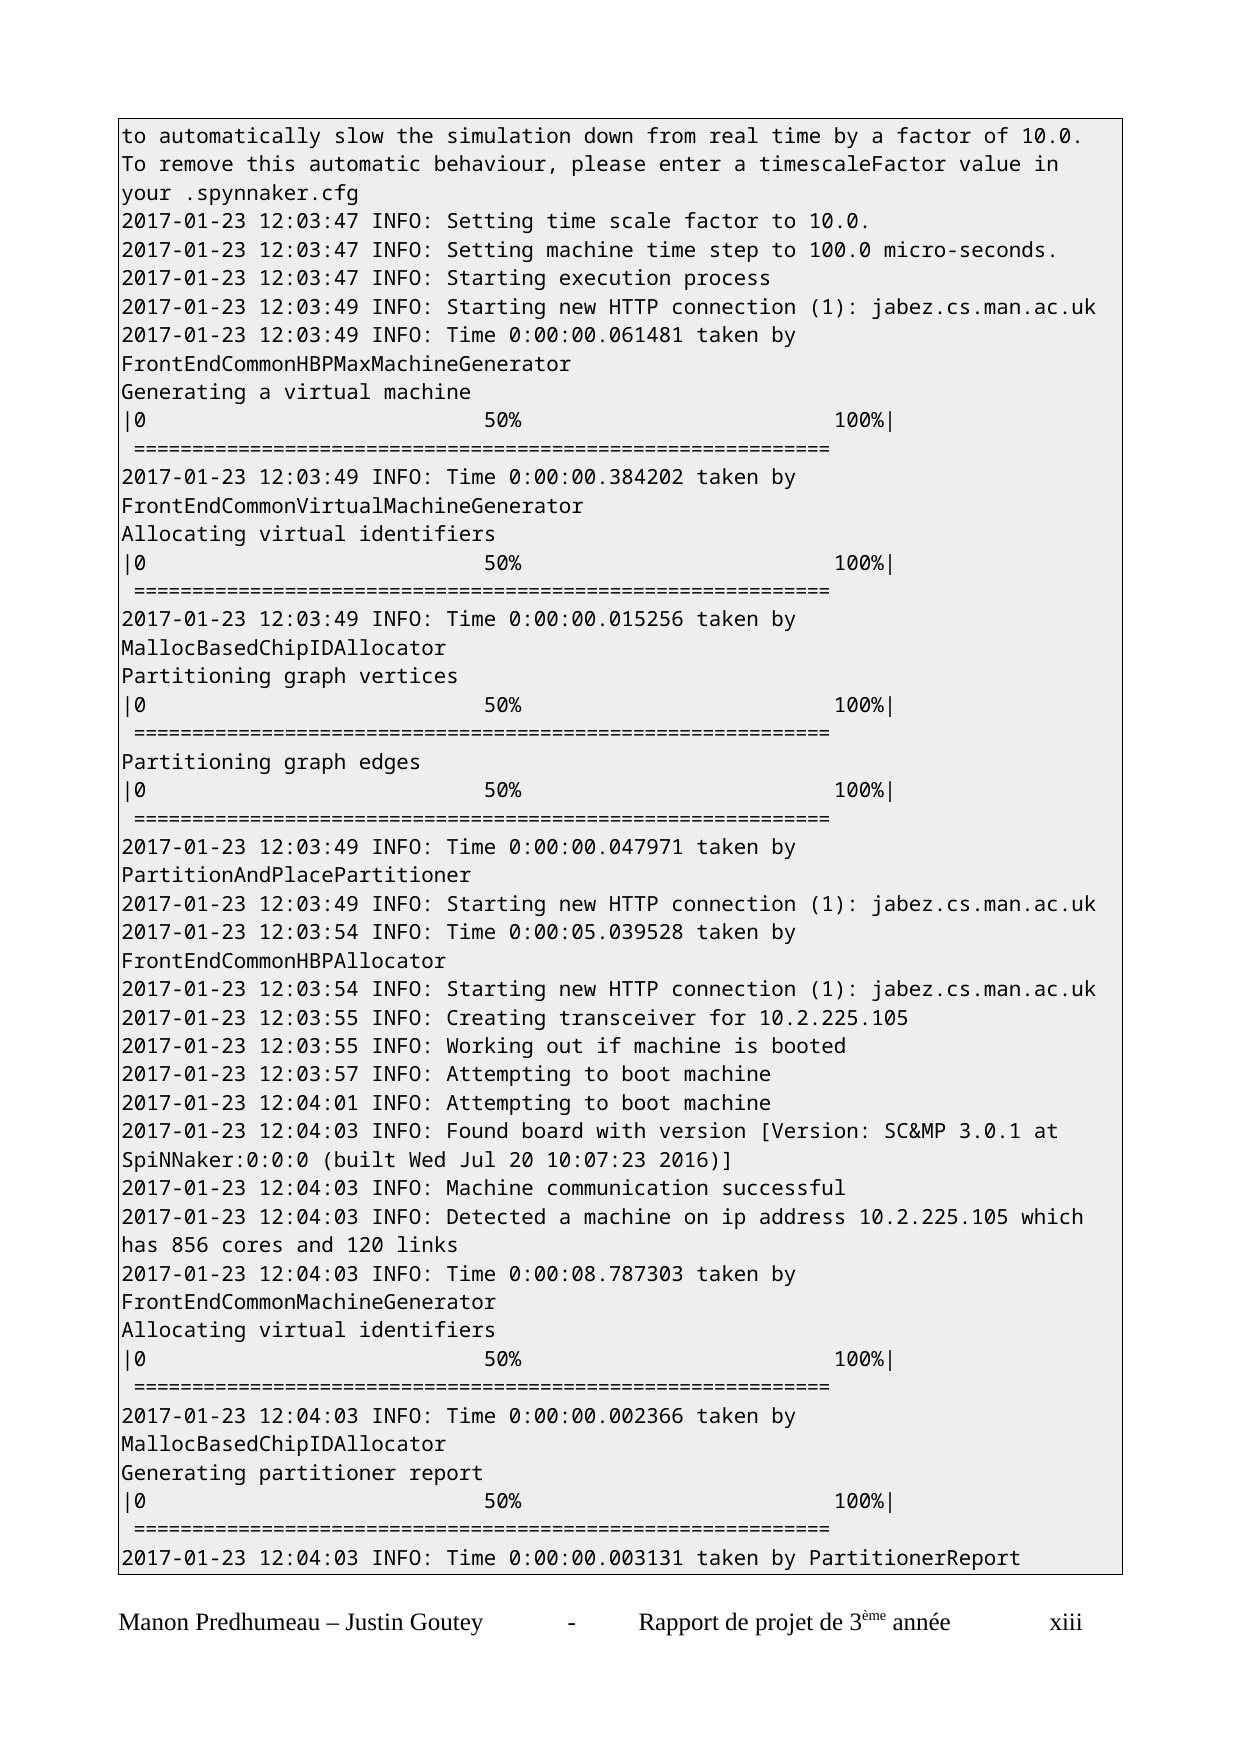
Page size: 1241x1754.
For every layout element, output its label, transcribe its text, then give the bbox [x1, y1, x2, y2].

text ============================================================ [119, 1512, 1122, 1540]
text ============================================================ [119, 715, 1122, 744]
text |0 50% 100%| [119, 545, 1122, 573]
text 2017-01-23 12:04:03 INFO: Machine communication successful [119, 1170, 1122, 1199]
text 2017-01-23 12:03:49 INFO: Starting new HTTP connection (1): jabez.cs.man.ac.uk [119, 289, 1122, 317]
text 2017-01-23 12:04:01 INFO: Attempting to boot machine [119, 1085, 1122, 1113]
text 2017-01-23 12:04:03 INFO: Detected a machine on ip address 10.2.225.105 which has 856 cores and 120 links [119, 1199, 1122, 1256]
text |0 50% 100%| [119, 402, 1122, 431]
text 2017-01-23 12:03:49 INFO: Starting new HTTP connection (1): jabez.cs.man.ac.uk [119, 886, 1122, 914]
text Generating a virtual machine [119, 374, 1122, 402]
text 2017-01-23 12:04:03 INFO: Time 0:00:00.002366 taken by MallocBasedChipIDAllocator [119, 1398, 1122, 1455]
text |0 50% 100%| [119, 772, 1122, 801]
text 2017-01-23 12:04:03 INFO: Time 0:00:08.787303 taken by FrontEndCommonMachineGenerator [119, 1256, 1122, 1312]
text ============================================================ [119, 1369, 1122, 1398]
text 2017-01-23 12:03:55 INFO: Creating transceiver for 10.2.225.105 [119, 1000, 1122, 1028]
text ============================================================ [119, 801, 1122, 829]
text Allocating virtual identifiers [119, 1312, 1122, 1341]
text 2017-01-23 12:03:47 INFO: Starting execution process [119, 260, 1122, 289]
text 2017-01-23 12:03:57 INFO: Attempting to boot machine [119, 1057, 1122, 1085]
text Allocating virtual identifiers [119, 516, 1122, 545]
text 2017-01-23 12:04:03 INFO: Time 0:00:00.003131 taken by PartitionerReport [119, 1540, 1122, 1574]
text 2017-01-23 12:03:49 INFO: Time 0:00:00.061481 taken by FrontEndCommonHBPMaxMachineGenerator [119, 317, 1122, 374]
text to automatically slow the simulation down from real time by a factor of 10.0. To remove this automatic behaviour, please enter a timescaleFactor value in your .spynnaker.cfg [119, 119, 1122, 203]
text |0 50% 100%| [119, 1341, 1122, 1369]
text Generating partitioner report [119, 1455, 1122, 1483]
text 2017-01-23 12:03:55 INFO: Working out if machine is booted [119, 1028, 1122, 1057]
text |0 50% 100%| [119, 687, 1122, 715]
text 2017-01-23 12:03:49 INFO: Time 0:00:00.384202 taken by FrontEndCommonVirtualMachineGenerator [119, 459, 1122, 516]
text 2017-01-23 12:04:03 INFO: Found board with version [Version: SC&MP 3.0.1 at SpiNNaker:0:0:0 (built Wed Jul 20 10:07:23 2016)] [119, 1113, 1122, 1170]
text Partitioning graph edges [119, 744, 1122, 772]
text 2017-01-23 12:03:49 INFO: Time 0:00:00.015256 taken by MallocBasedChipIDAllocator [119, 602, 1122, 658]
text ============================================================ [119, 431, 1122, 459]
text ============================================================ [119, 573, 1122, 602]
text Partitioning graph vertices [119, 658, 1122, 687]
text 2017-01-23 12:03:47 INFO: Setting machine time step to 100.0 micro-seconds. [119, 232, 1122, 260]
text 2017-01-23 12:03:47 INFO: Setting time scale factor to 10.0. [119, 203, 1122, 232]
text 2017-01-23 12:03:54 INFO: Starting new HTTP connection (1): jabez.cs.man.ac.uk [119, 971, 1122, 1000]
text 2017-01-23 12:03:54 INFO: Time 0:00:05.039528 taken by FrontEndCommonHBPAllocator [119, 914, 1122, 971]
text 2017-01-23 12:03:49 INFO: Time 0:00:00.047971 taken by PartitionAndPlacePartitioner [119, 829, 1122, 886]
text |0 50% 100%| [119, 1483, 1122, 1512]
